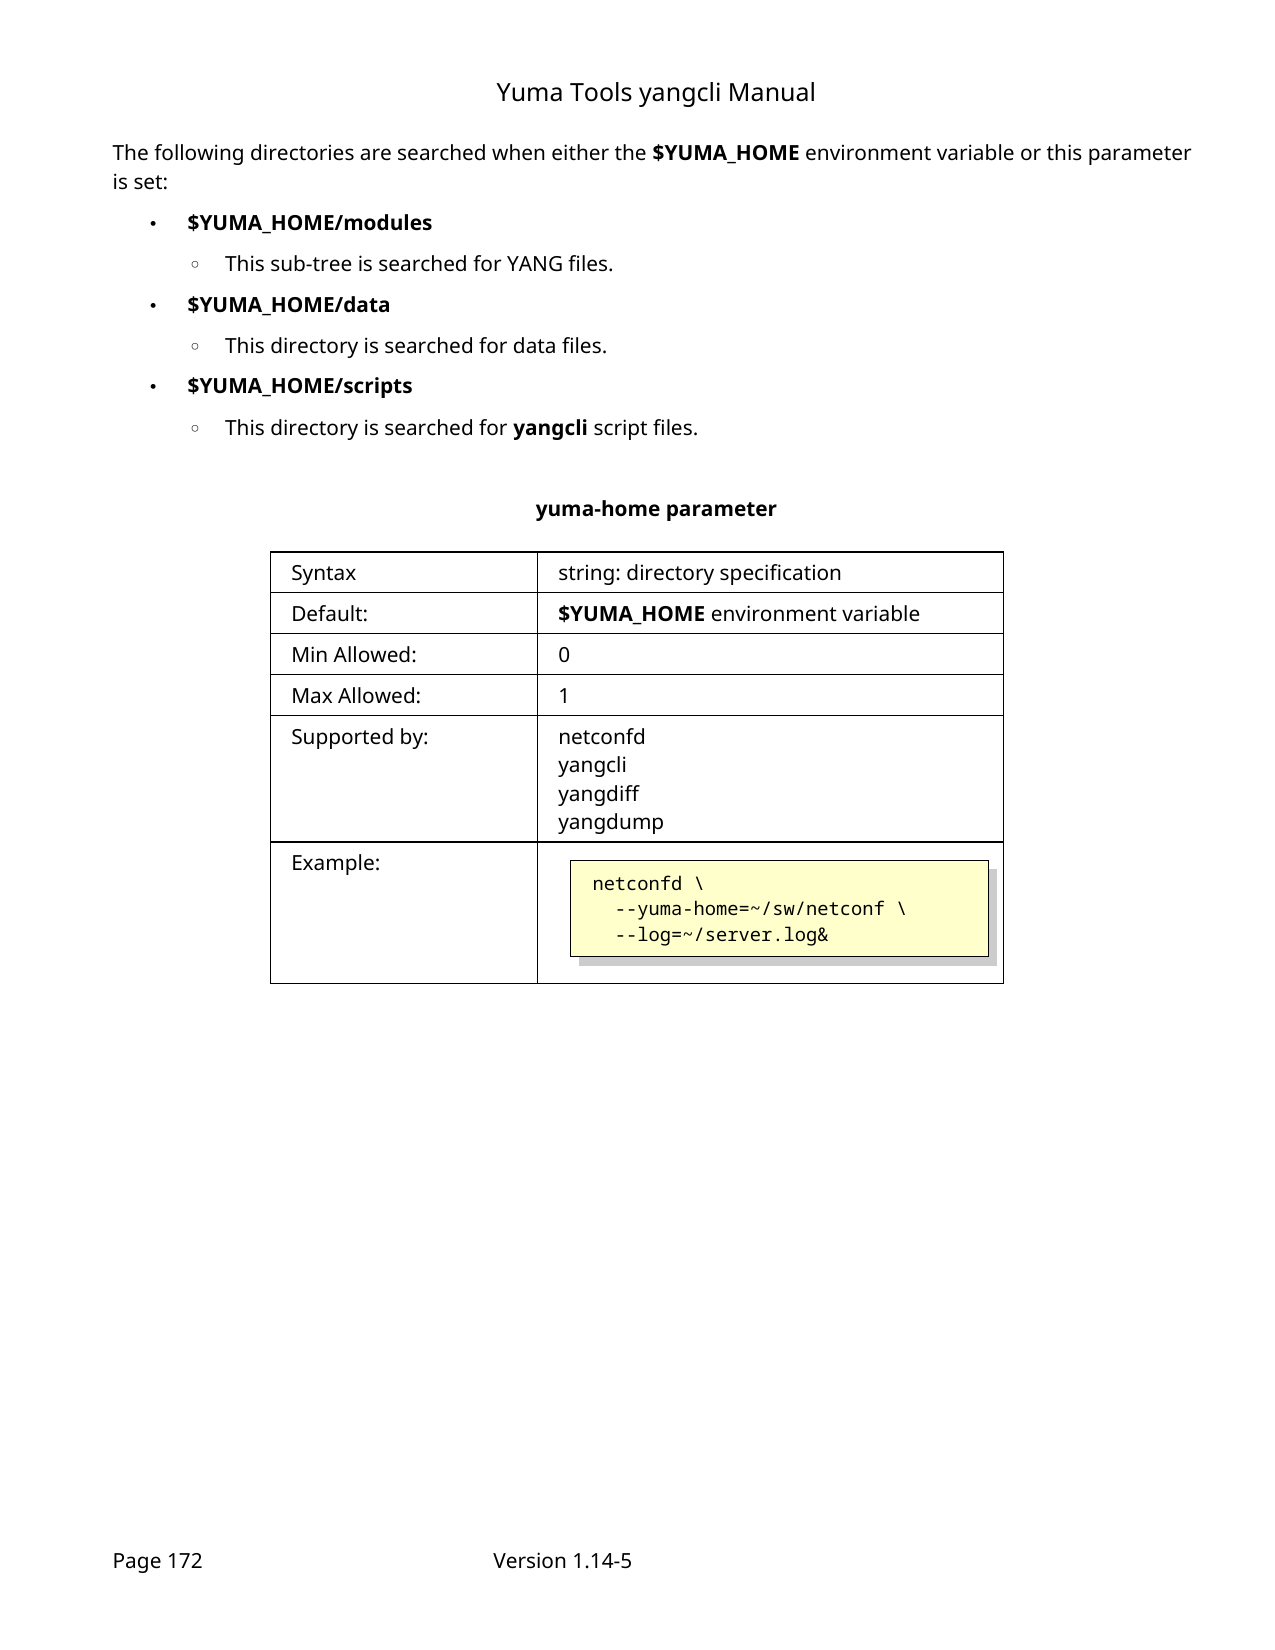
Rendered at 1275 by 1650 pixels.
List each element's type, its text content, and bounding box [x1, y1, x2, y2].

list This directory is searched for data files. [187, 331, 1200, 359]
list $YUMA_HOME/modules [150, 208, 1200, 236]
subtitle yuma-home parameter [127, 494, 1185, 523]
table_cell 0 [538, 634, 1003, 674]
table_cell netconfd \ --yuma-home=~/sw/netconf \ --log=~/server.log& [538, 843, 1003, 983]
list $YUMA_HOME/data [150, 290, 1200, 318]
table_cell Example: [271, 843, 537, 983]
table_cell netconfd yangcli yangdiff yangdump [538, 716, 1003, 841]
table_cell Supported by: [271, 716, 537, 841]
list This sub-tree is searched for YANG files. [187, 249, 1200, 277]
list $YUMA_HOME/scripts [150, 372, 1200, 400]
table_cell Min Allowed: [271, 634, 537, 674]
table_cell 1 [538, 675, 1003, 715]
list This directory is searched for yangcli script files. [187, 413, 1200, 441]
table_cell Max Allowed: [271, 675, 537, 715]
table_cell Default: [271, 593, 537, 633]
table_header string: directory specification [538, 553, 1003, 592]
text The following directories are searched when either the $YUMA_HOME environment variable or this parameter is set: [112, 138, 1200, 195]
table_cell $YUMA_HOME environment variable [538, 593, 1003, 633]
table_header Syntax [271, 553, 537, 592]
